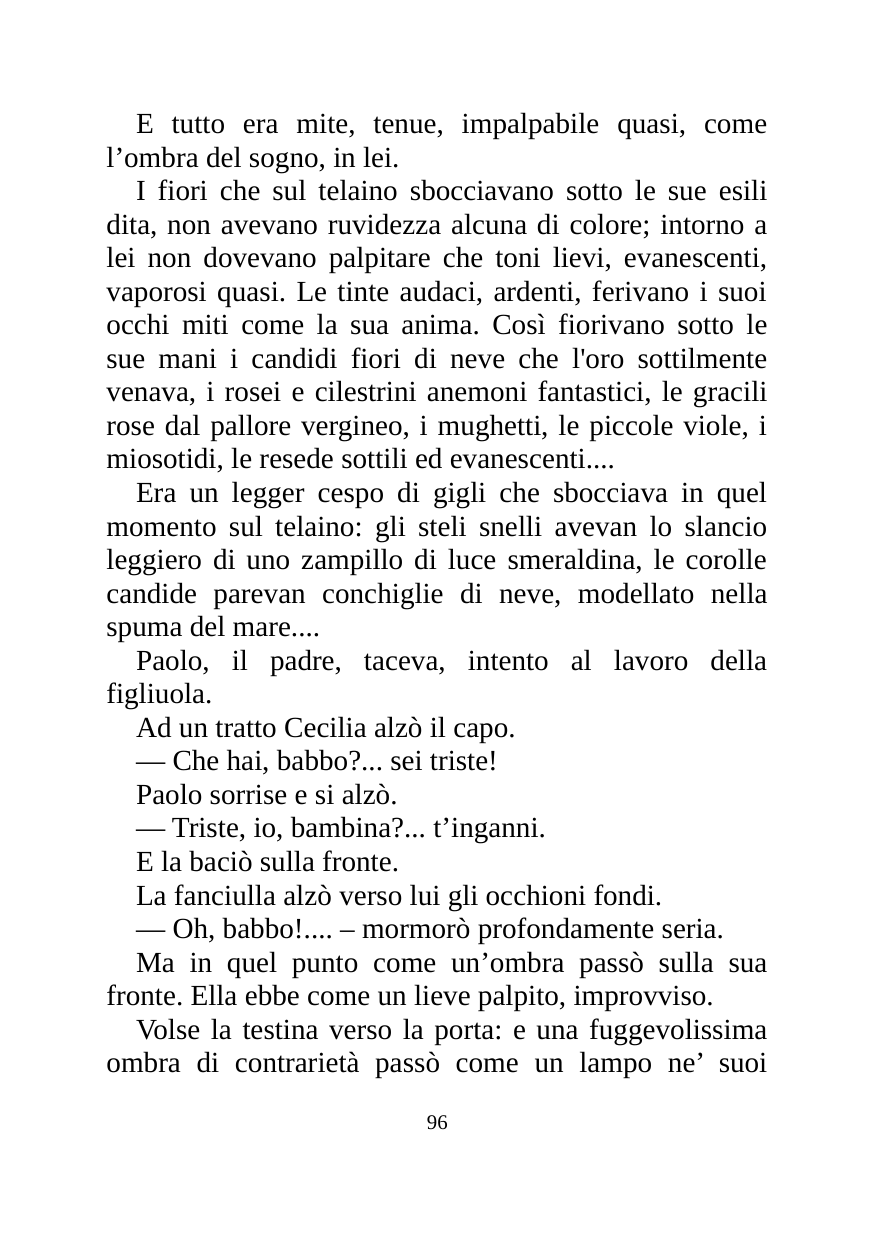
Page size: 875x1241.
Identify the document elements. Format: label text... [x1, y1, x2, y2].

text La fanciulla alzò verso lui gli occhioni fondi. [106, 878, 768, 911]
text I fiori che sul telaino sbocciavano sotto le sue esili dita, non avevano ruvidezza alcuna di colore; intorno a lei non dovevano palpitare che toni lievi, evanescenti, vaporosi quasi. Le tinte audaci, ardenti, ferivano i suoi occhi miti come la sua anima. Così fiorivano sotto le sue mani i candidi fiori di neve che l'oro sottilmente venava, i rosei e cilestrini anemoni fantastici, le gracili rose dal pallore vergineo, i mughetti, le piccole viole, i miosotidi, le resede sottili ed evanescenti.... [106, 173, 768, 475]
text — Che hai, babbo?... sei triste! [106, 743, 768, 777]
text Ad un tratto Cecilia alzò il capo. [106, 710, 768, 743]
text — Oh, babbo!.... – mormorò profondamente seria. [106, 911, 768, 945]
text Paolo, il padre, taceva, intento al lavoro della figliuola. [106, 643, 768, 710]
text Volse la testina verso la porta: e una fuggevolissima ombra di contrarietà passò come un lampo ne’ suoi [106, 1012, 768, 1079]
text Paolo sorrise e si alzò. [106, 777, 768, 811]
text Ma in quel punto come un’ombra passò sulla sua fronte. Ella ebbe come un lieve palpito, improvviso. [106, 945, 768, 1012]
text E la baciò sulla fronte. [106, 844, 768, 878]
text Era un legger cespo di gigli che sbocciava in quel momento sul telaino: gli steli snelli avevan lo slancio leggiero di uno zampillo di luce smeraldina, le corolle candide parevan conchiglie di neve, modellato nella spuma del mare.... [106, 475, 768, 643]
text E tutto era mite, tenue, impalpabile quasi, come l’ombra del sogno, in lei. [106, 106, 768, 173]
text — Triste, io, bambina?... t’inganni. [106, 811, 768, 844]
